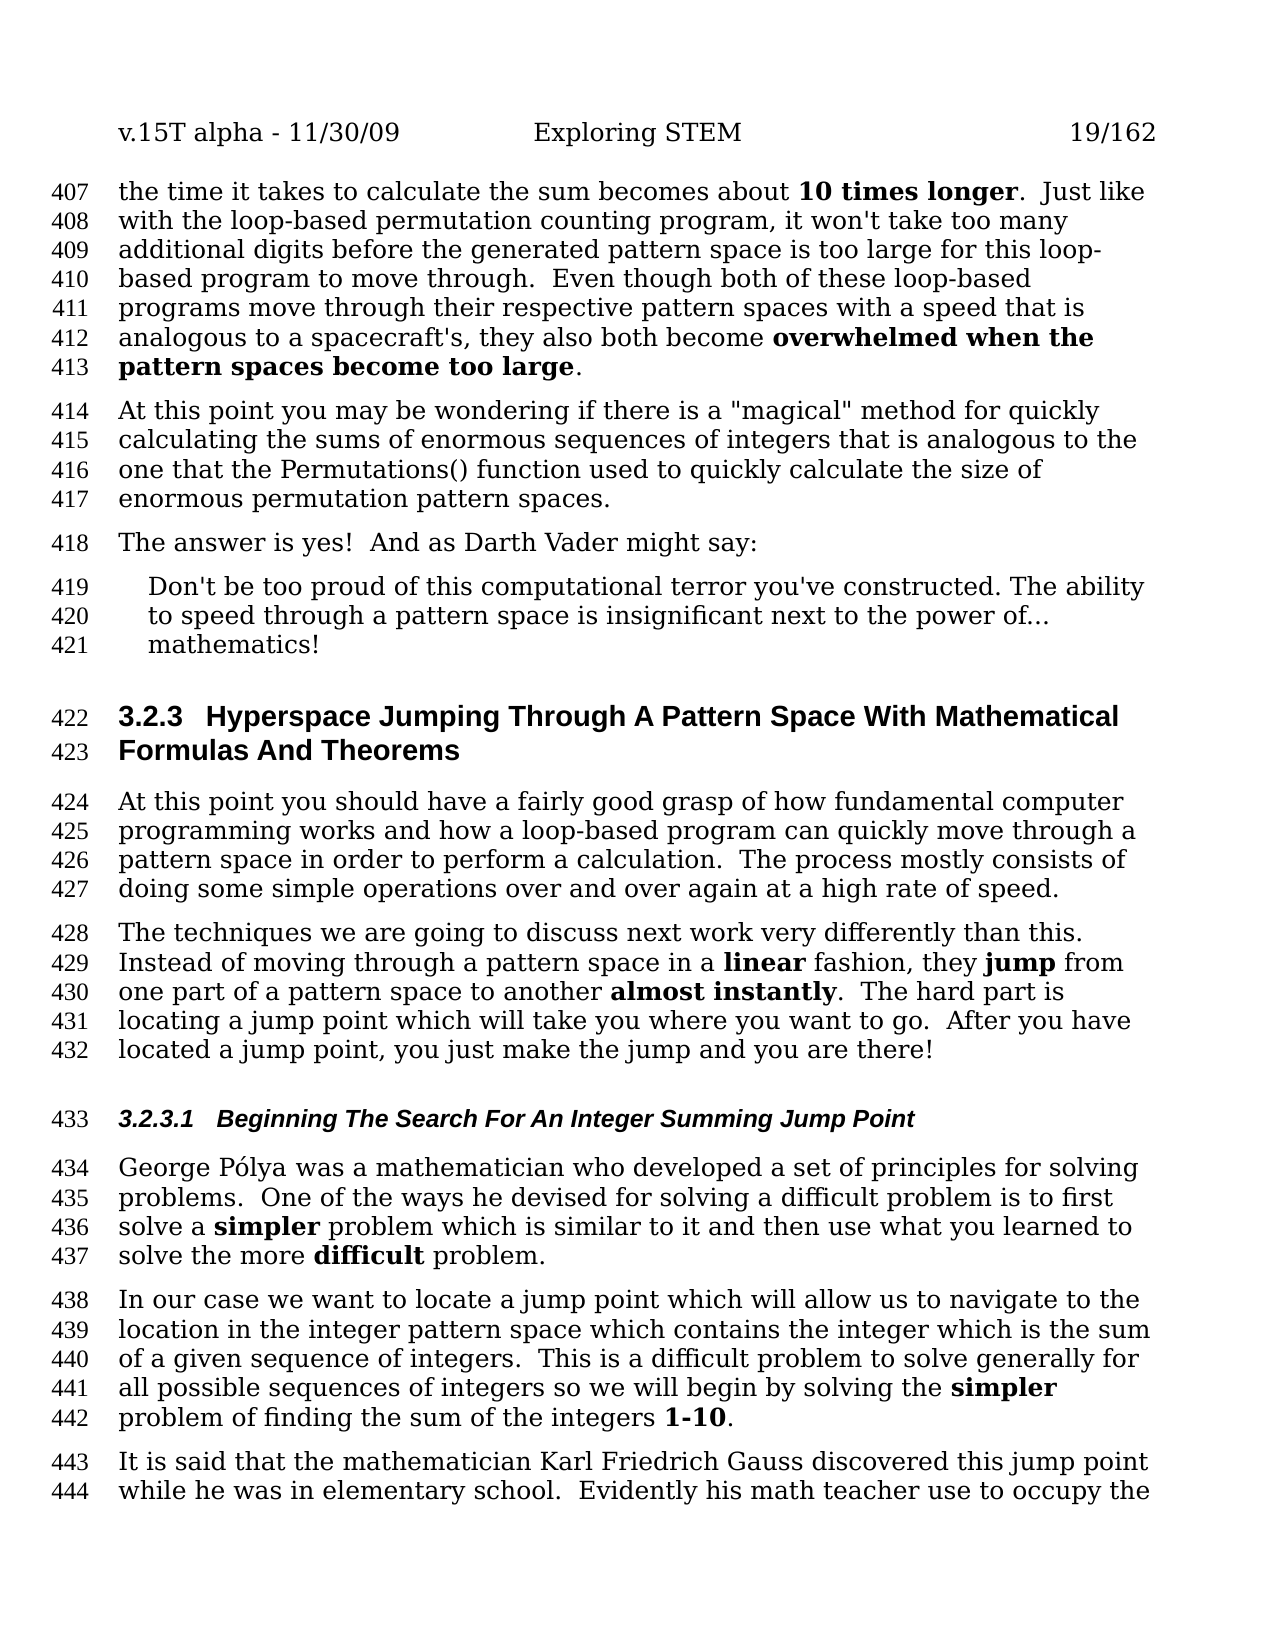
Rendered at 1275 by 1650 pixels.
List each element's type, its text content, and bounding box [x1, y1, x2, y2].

subtitle Hyperspace Jumping Through A Pattern Space With Mathematical Formulas And Theorems [118, 699, 1157, 766]
text At this point you should have a fairly good grasp of how fundamental computer programming works and how a loop-based program can quickly move through a pattern space in order to perform a calculation. The process mostly consists of doing some simple operations over and over again at a high rate of speed. [118, 787, 1157, 904]
text It is said that the mathematician Karl Friedrich Gauss discovered this jump point while he was in elementary school. Evidently his math teacher use to occupy the [118, 1447, 1157, 1505]
text At this point you may be wondering if there is a "magical" method for quickly calculating the sums of enormous sequences of integers that is analogous to the one that the Permutations() function used to quickly calculate the size of enormous permutation pattern spaces. [118, 397, 1157, 513]
text the time it takes to calculate the sum becomes about 10 times longer. Just like with the loop-based permutation counting program, it won't take too many additional digits before the generated pattern space is too large for this loop-based program to move through. Even though both of these loop-based programs move through their respective pattern spaces with a speed that is analogous to a spacecraft's, they also both become overwhelmed when the pattern spaces become too large. [118, 177, 1157, 382]
text In our case we want to locate a jump point which will allow us to navigate to the location in the integer pattern space which contains the integer which is the sum of a given sequence of integers. This is a difficult problem to solve generally for all possible sequences of integers so we will begin by solving the simpler problem of finding the sum of the integers 1-10. [118, 1286, 1157, 1432]
text Don't be too proud of this computational terror you've constructed. The ability to speed through a pattern space is insignificant next to the power of... mathematics! [148, 572, 1157, 660]
text George Pólya was a mathematician who developed a set of principles for solving problems. One of the ways he devised for solving a difficult problem is to first solve a simpler problem which is similar to it and then use what you learned to solve the more difficult problem. [118, 1153, 1157, 1271]
subtitle Beginning The Search For An Integer Summing Jump Point [118, 1104, 1157, 1132]
text The answer is yes! And as Darth Vader might say: [118, 528, 1157, 557]
text The techniques we are going to discuss next work very differently than this. Instead of moving through a pattern space in a linear fashion, they jump from one part of a pattern space to another almost instantly. The hard part is locating a jump point which will take you where you want to go. After you have located a jump point, you just make the jump and you are there! [118, 919, 1157, 1065]
